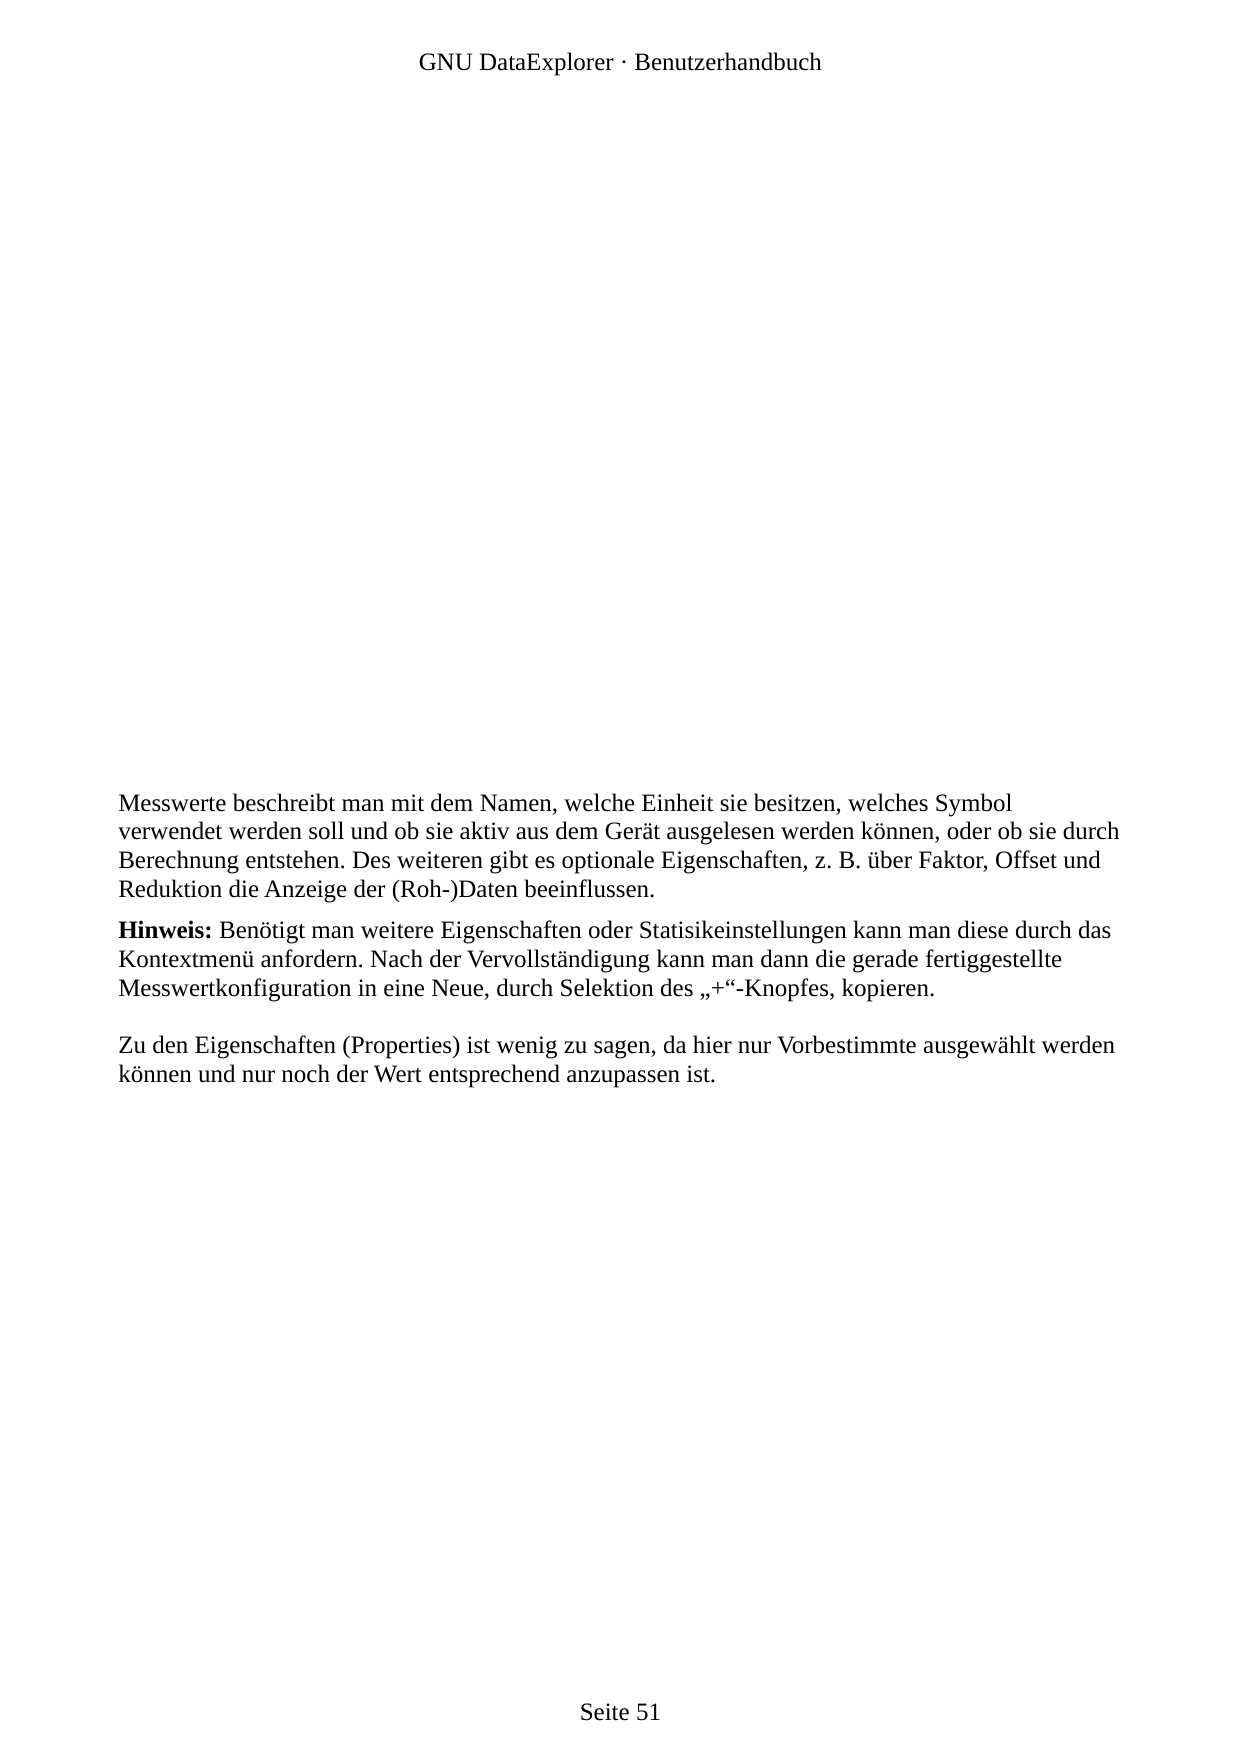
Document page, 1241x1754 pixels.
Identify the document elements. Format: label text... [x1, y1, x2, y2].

text Hinweis: Benötigt man weitere Eigenschaften oder Statisikeinstellungen kann man diese durch das Kontextmenü anfordern. Nach der Vervollständigung kann man dann die gerade fertiggestellte Messwertkonfiguration in eine Neue, durch Selektion des „+“-Knopfes, kopieren. Zu den Eigenschaften (Properties) ist wenig zu sagen, da hier nur Vorbestimmte ausgewählt werden können und nur noch der Wert entsprechend anzupassen ist. [118, 915, 1122, 1088]
text Messwerte beschreibt man mit dem Namen, welche Einheit sie besitzen, welches Symbol verwendet werden soll und ob sie aktiv aus dem Gerät ausgelesen werden können, oder ob sie durch Berechnung entstehen. Des weiteren gibt es optionale Eigenschaften, z. B. über Faktor, Offset und Reduktion die Anzeige der (Roh-)Daten beeinflussen. [118, 106, 1122, 903]
